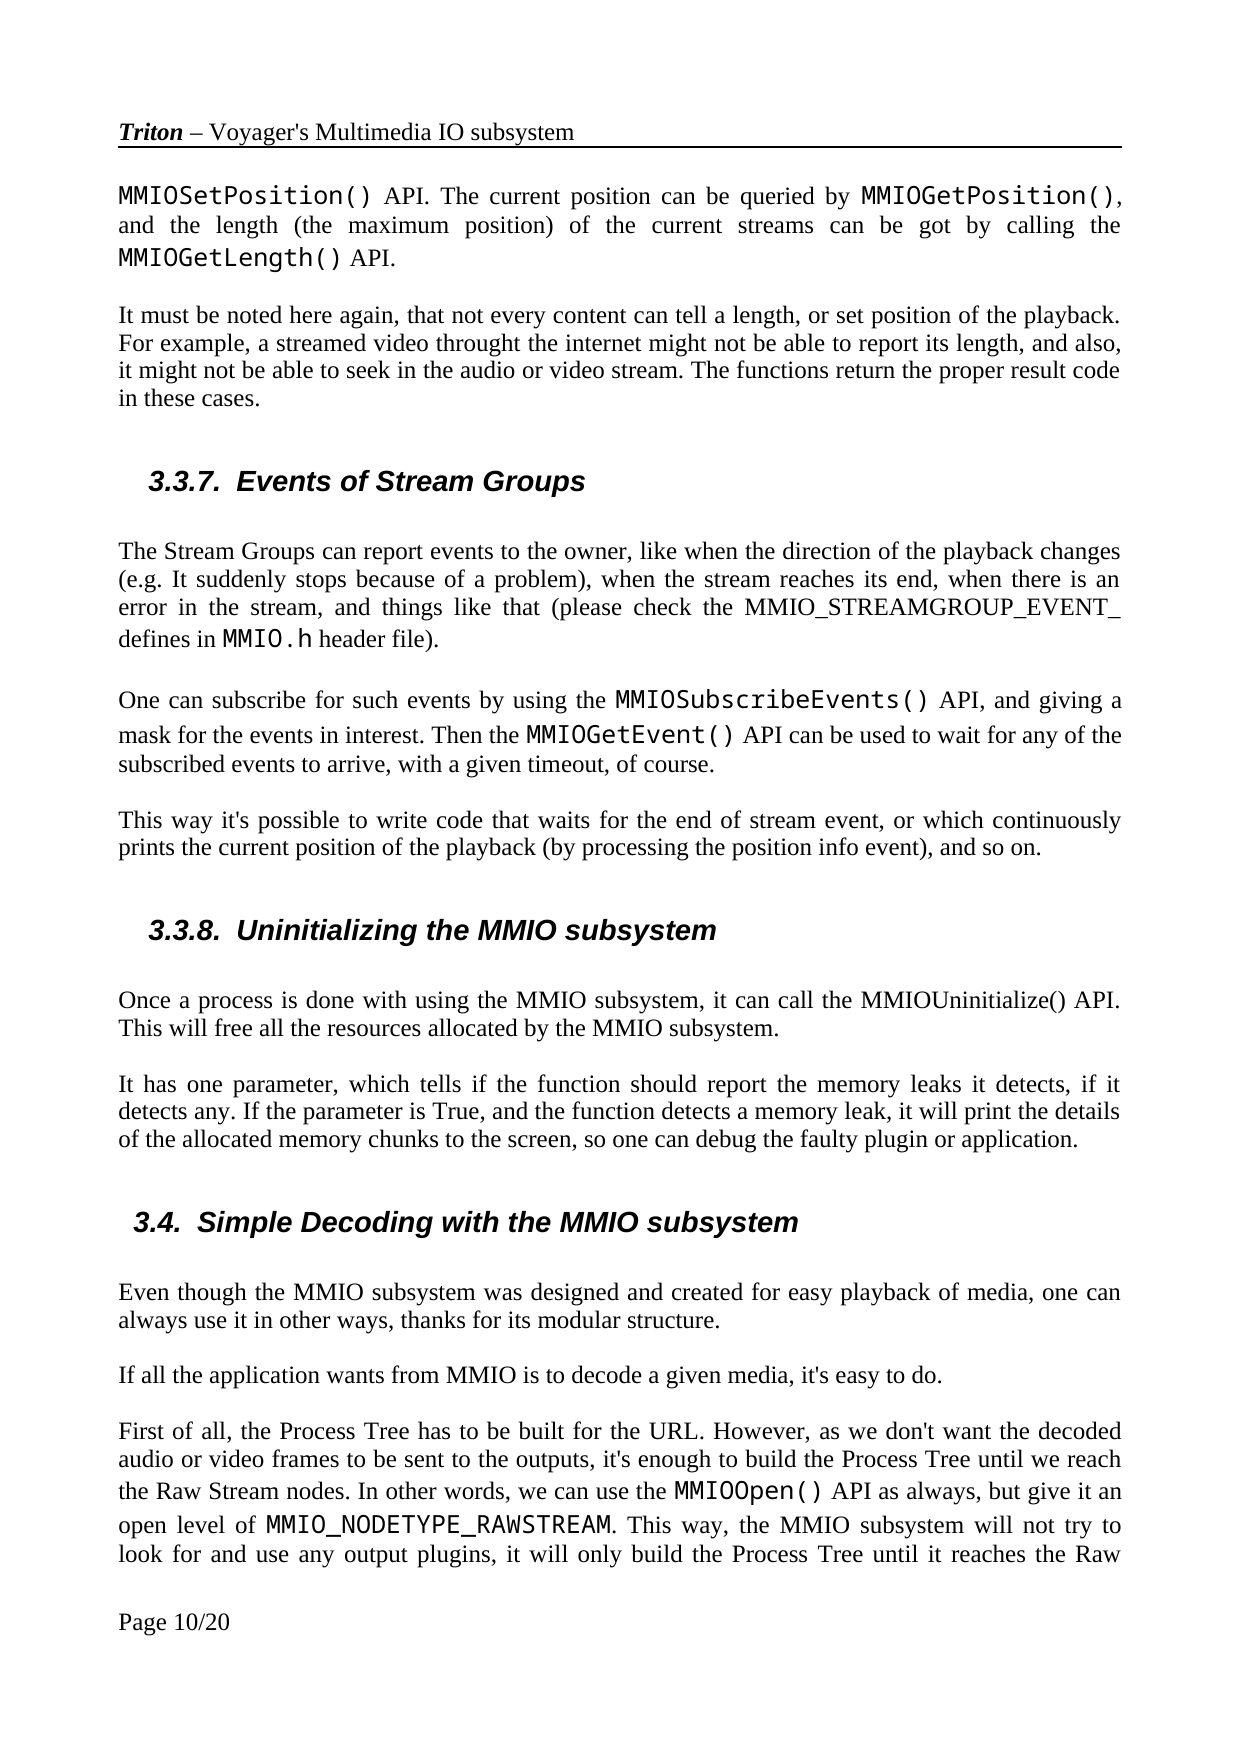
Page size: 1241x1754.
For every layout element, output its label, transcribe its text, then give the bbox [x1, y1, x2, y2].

text One can subscribe for such events by using the MMIOSubscribeEvents() API, and giving a mask for the events in interest. Then the MMIOGetEvent() API can be used to wait for any of the subscribed events to arrive, with a given timeout, of course. [118, 682, 1122, 778]
text Even though the MMIO subsystem was designed and created for easy playback of media, one can always use it in other ways, thanks for its modular structure. [118, 1278, 1122, 1334]
text This way it's possible to write code that waits for the end of stream event, or which continuously prints the current position of the playback (by processing the position info event), and so on. [118, 806, 1122, 861]
text First of all, the Process Tree has to be built for the URL. However, as we don't want the decoded audio or video frames to be sent to the outputs, it's enough to build the Process Tree until we reach the Raw Stream nodes. In other words, we can use the MMIOOpen() API as always, but give it an open level of MMIO_NODETYPE_RAWSTREAM. This way, the MMIO subsystem will not try to look for and use any output plugins, it will only build the Process Tree until it reaches the Raw [118, 1417, 1122, 1568]
text The Stream Groups can report events to the owner, like when the direction of the playback changes (e.g. It suddenly stops because of a problem), when the stream reaches its end, when there is an error in the stream, and things like that (please check the MMIO_STREAMGROUP_EVENT_ defines in MMIO.h header file). [118, 537, 1122, 654]
text MMIOSetPosition() API. The current position can be queried by MMIOGetPosition(), and the length (the maximum position) of the current streams can be got by calling the MMIOGetLength() API. [118, 177, 1122, 273]
text Once a process is done with using the MMIO subsystem, it can call the MMIOUninitialize() API. This will free all the resources allocated by the MMIO subsystem. [118, 987, 1122, 1042]
subtitle Events of Stream Groups [148, 464, 1122, 497]
text It must be noted here again, that not every content can tell a length, or set position of the playback. For example, a streamed video throught the internet might not be able to report its length, and also, it might not be able to seek in the audio or video stream. The functions return the proper result code in these cases. [118, 301, 1122, 412]
text If all the application wants from MMIO is to decode a given media, it's easy to do. [118, 1362, 1122, 1389]
subtitle Uninitializing the MMIO subsystem [148, 914, 1122, 946]
subtitle Simple Decoding with the MMIO subsystem [133, 1206, 1122, 1238]
text It has one parameter, which tells if the function should report the memory leaks it detects, if it detects any. If the parameter is True, and the function detects a memory leak, it will print the details of the allocated memory chunks to the screen, so one can debug the faulty plugin or application. [118, 1070, 1122, 1153]
